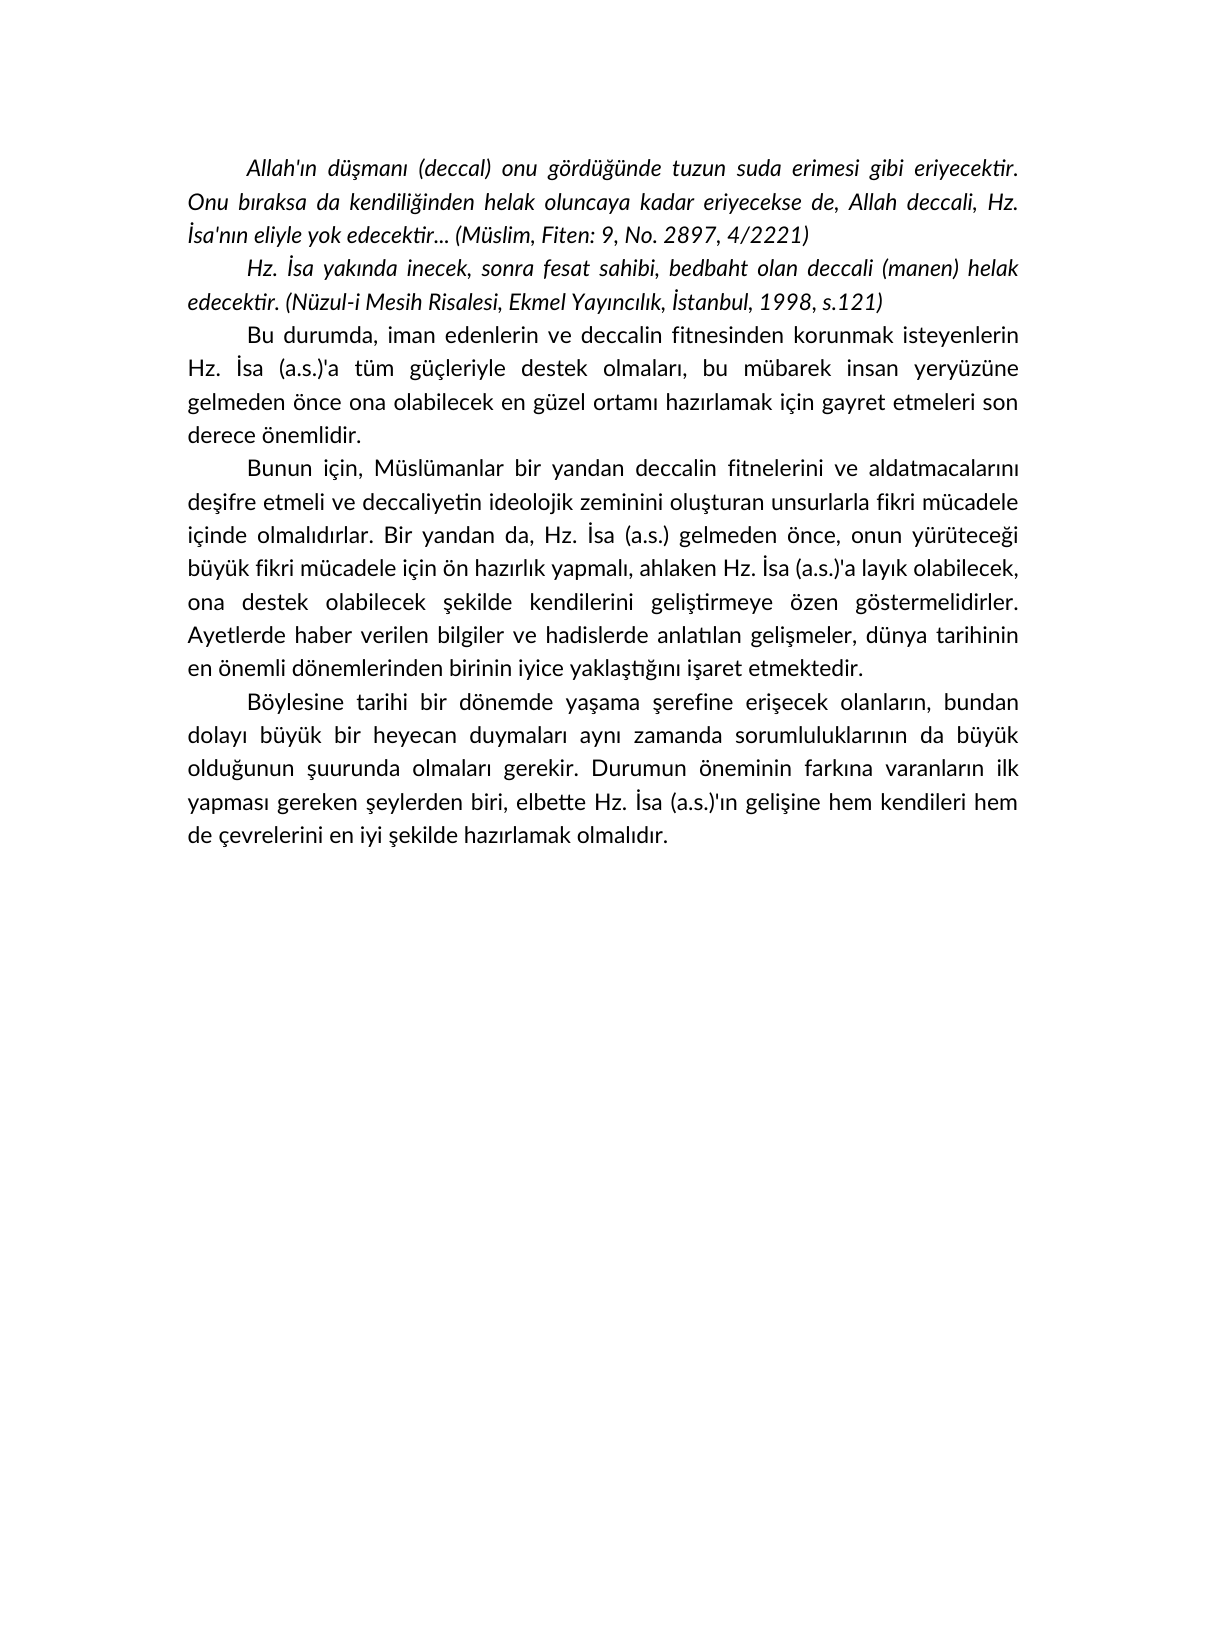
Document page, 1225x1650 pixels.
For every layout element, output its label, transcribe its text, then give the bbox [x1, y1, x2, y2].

text Bu durumda, iman edenlerin ve deccalin fitnesinden korunmak isteyenlerin Hz. İsa (a.s.)'a tüm güçleriyle destek olmaları, bu mübarek insan yeryüzüne gelmeden önce ona olabilecek en güzel ortamı hazırlamak için gayret etmeleri son derece önemlidir. [187, 317, 1020, 450]
text Böylesine tarihi bir dönemde yaşama şerefine erişecek olanların, bundan dolayı büyük bir heyecan duymaları aynı zamanda sorumluluklarının da büyük olduğunun şuurunda olmaları gerekir. Durumun öneminin farkına varanların ilk yapması gereken şeylerden biri, elbette Hz. İsa (a.s.)'ın gelişine hem kendileri hem de çevrelerini en iyi şekilde hazırlamak olmalıdır. [187, 683, 1020, 850]
text Allah'ın düşmanı (deccal) onu gördüğünde tuzun suda erimesi gibi eriyecektir. Onu bıraksa da kendiliğinden helak oluncaya kadar eriyecekse de, Allah deccali, Hz. İsa'nın eliyle yok edecektir... (Müslim, Fiten: 9, No. 2897, 4/2221) [187, 150, 1020, 250]
text Bunun için, Müslümanlar bir yandan deccalin fitnelerini ve aldatmacalarını deşifre etmeli ve deccaliyetin ideolojik zeminini oluşturan unsurlarla fikri mücadele içinde olmalıdırlar. Bir yandan da, Hz. İsa (a.s.) gelmeden önce, onun yürüteceği büyük fikri mücadele için ön hazırlık yapmalı, ahlaken Hz. İsa (a.s.)'a layık olabilecek, ona destek olabilecek şekilde kendilerini geliştirmeye özen göstermelidirler. Ayetlerde haber verilen bilgiler ve hadislerde anlatılan gelişmeler, dünya tarihinin en önemli dönemlerinden birinin iyice yaklaştığını işaret etmektedir. [187, 450, 1020, 683]
text Hz. İsa yakında inecek, sonra fesat sahibi, bedbaht olan deccali (manen) helak edecektir. (Nüzul-i Mesih Risalesi, Ekmel Yayıncılık, İstanbul, 1998, s.121) [187, 250, 1020, 317]
